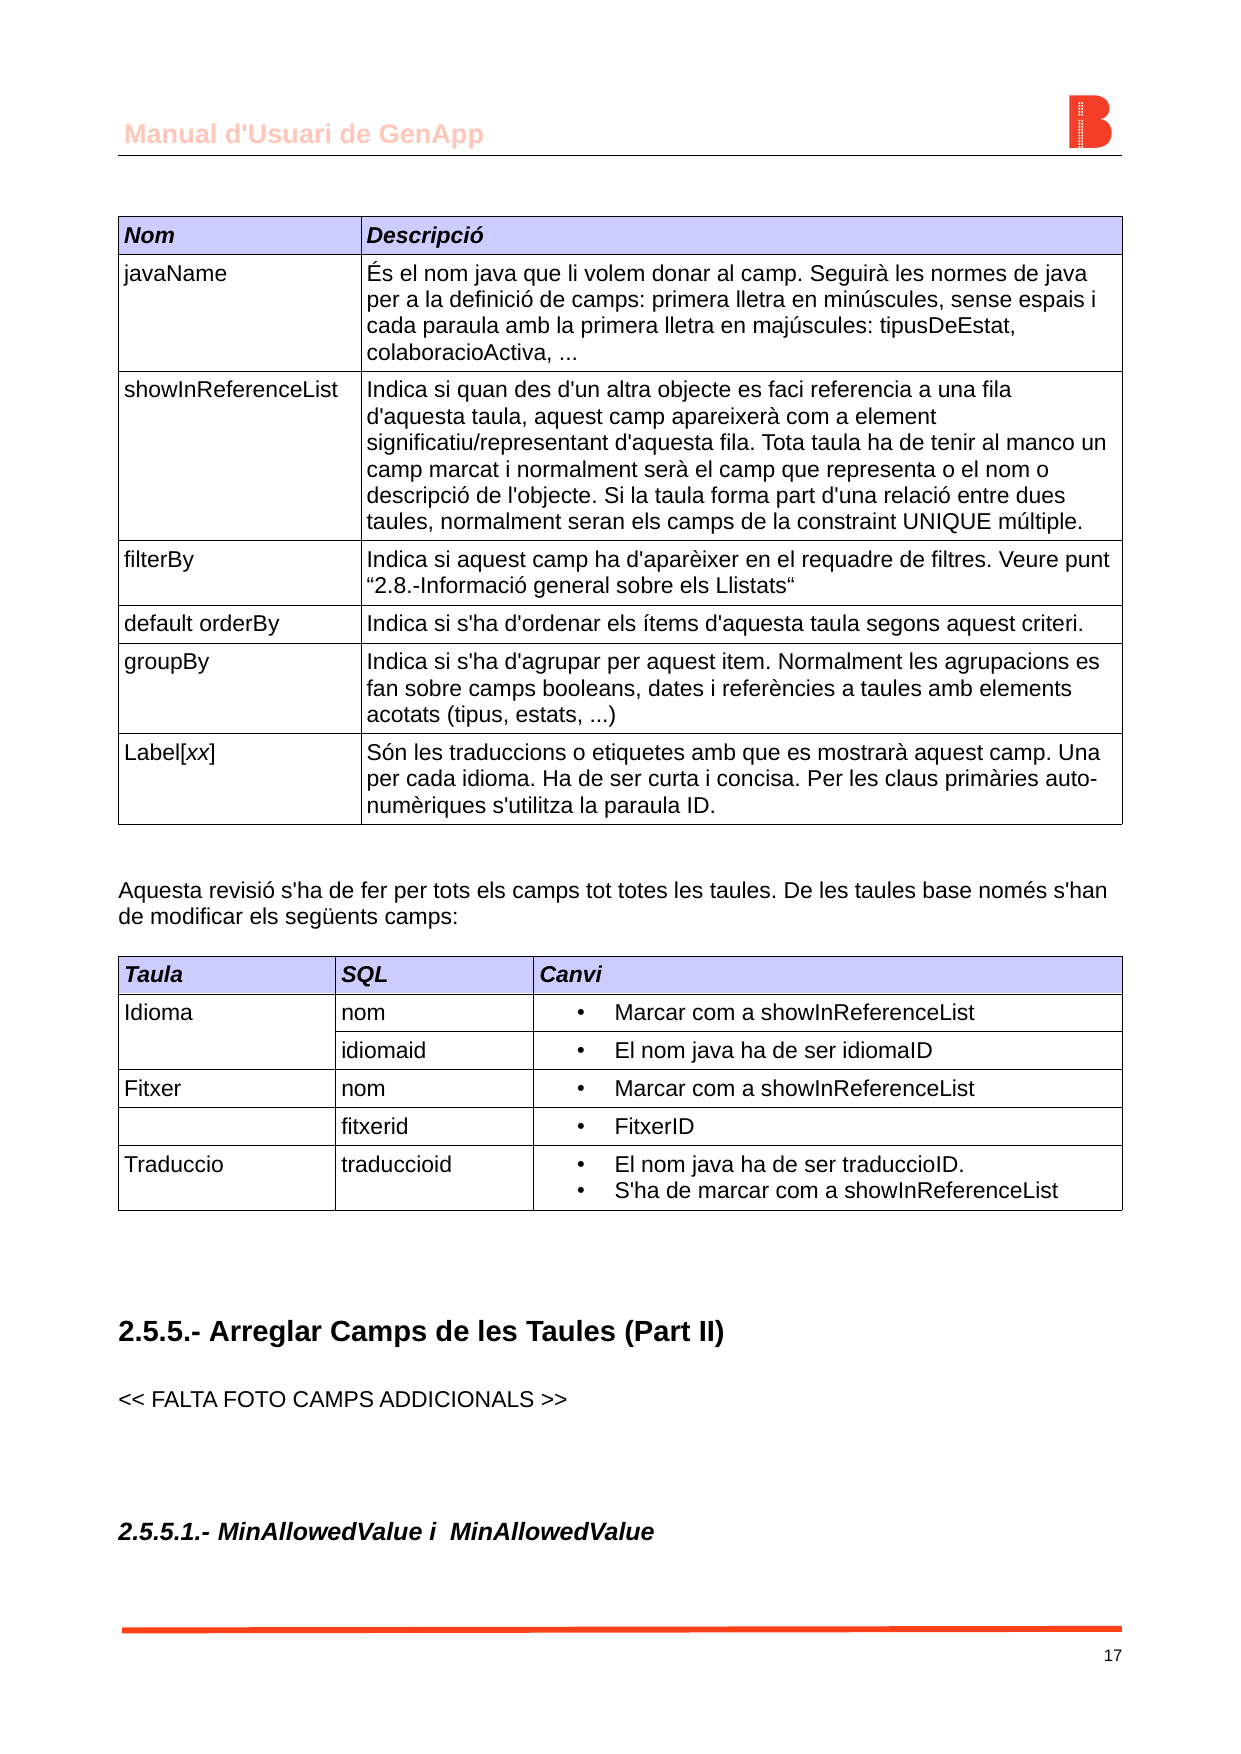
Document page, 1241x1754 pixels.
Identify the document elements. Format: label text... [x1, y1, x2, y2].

table_header SQL [336, 957, 533, 993]
table_cell Indica si s'ha d'agrupar per aquest item. Normalment les agrupacions es fan sobre camps booleans, dates i referències a taules amb elements acotats (tipus, estats, ...) [362, 644, 1122, 733]
table_cell Indica si s'ha d'ordenar els ítems d'aquesta taula segons aquest criteri. [362, 606, 1122, 642]
table_cell El nom java ha de ser traduccioID. S'ha de marcar com a showInReferenceList [534, 1146, 1122, 1209]
table_cell javaName [119, 255, 361, 371]
table_cell Traduccio [119, 1146, 335, 1209]
table_cell Indica si aquest camp ha d'aparèixer en el requadre de filtres. Veure punt “2.8.-Informació general sobre els Llistats“ [362, 541, 1122, 604]
table_cell FitxerID [534, 1108, 1122, 1145]
table_header Canvi [534, 957, 1122, 993]
table_cell filterBy [119, 541, 361, 604]
text Aquesta revisió s'ha de fer per tots els camps tot totes les taules. De les taules base només s'han de modificar els següents camps: [118, 877, 1122, 929]
table_header Descripció [362, 217, 1122, 254]
picture [1063, 94, 1117, 150]
table_cell Indica si quan des d'un altra objecte es faci referencia a una fila d'aquesta taula, aquest camp apareixerà com a element significatiu/representant d'aquesta fila. Tota taula ha de tenir al manco un camp marcat i normalment serà el camp que representa o el nom o descripció de l'objecte. Si la taula forma part d'una relació entre dues taules, normalment seran els camps de la constraint UNIQUE múltiple. [362, 372, 1122, 540]
table_cell Són les traduccions o etiquetes amb que es mostrarà aquest camp. Una per cada idioma. Ha de ser curta i concisa. Per les claus primàries auto-numèriques s'utilitza la paraula ID. [362, 734, 1122, 824]
table_cell nom [336, 995, 533, 1031]
table_cell default orderBy [119, 606, 361, 642]
table_cell Idioma [119, 995, 335, 1069]
table_cell fitxerid [336, 1108, 533, 1145]
table_cell [119, 1108, 335, 1145]
table_cell nom [336, 1070, 533, 1107]
table_cell idiomaid [336, 1032, 533, 1069]
table_cell groupBy [119, 644, 361, 733]
table_cell És el nom java que li volem donar al camp. Seguirà les normes de java per a la definició de camps: primera lletra en minúscules, sense espais i cada paraula amb la primera lletra en majúscules: tipusDeEstat, colaboracioActiva, ... [362, 255, 1122, 371]
table_header Nom [119, 217, 361, 254]
table_cell Marcar com a showInReferenceList [534, 1070, 1122, 1107]
table_cell Marcar com a showInReferenceList [534, 995, 1122, 1031]
table_cell El nom java ha de ser idiomaID [534, 1032, 1122, 1069]
subtitle Arreglar Camps de les Taules (Part II) [118, 1314, 1122, 1347]
table_cell traduccioid [336, 1146, 533, 1209]
text << FALTA FOTO CAMPS ADDICIONALS >> [118, 1386, 1122, 1412]
table_cell showInReferenceList [119, 372, 361, 540]
table_header Taula [119, 957, 335, 993]
subtitle MinAllowedValue i MinAllowedValue [118, 1516, 1122, 1545]
table_cell Fitxer [119, 1070, 335, 1107]
table_cell Label[xx] [119, 734, 361, 824]
